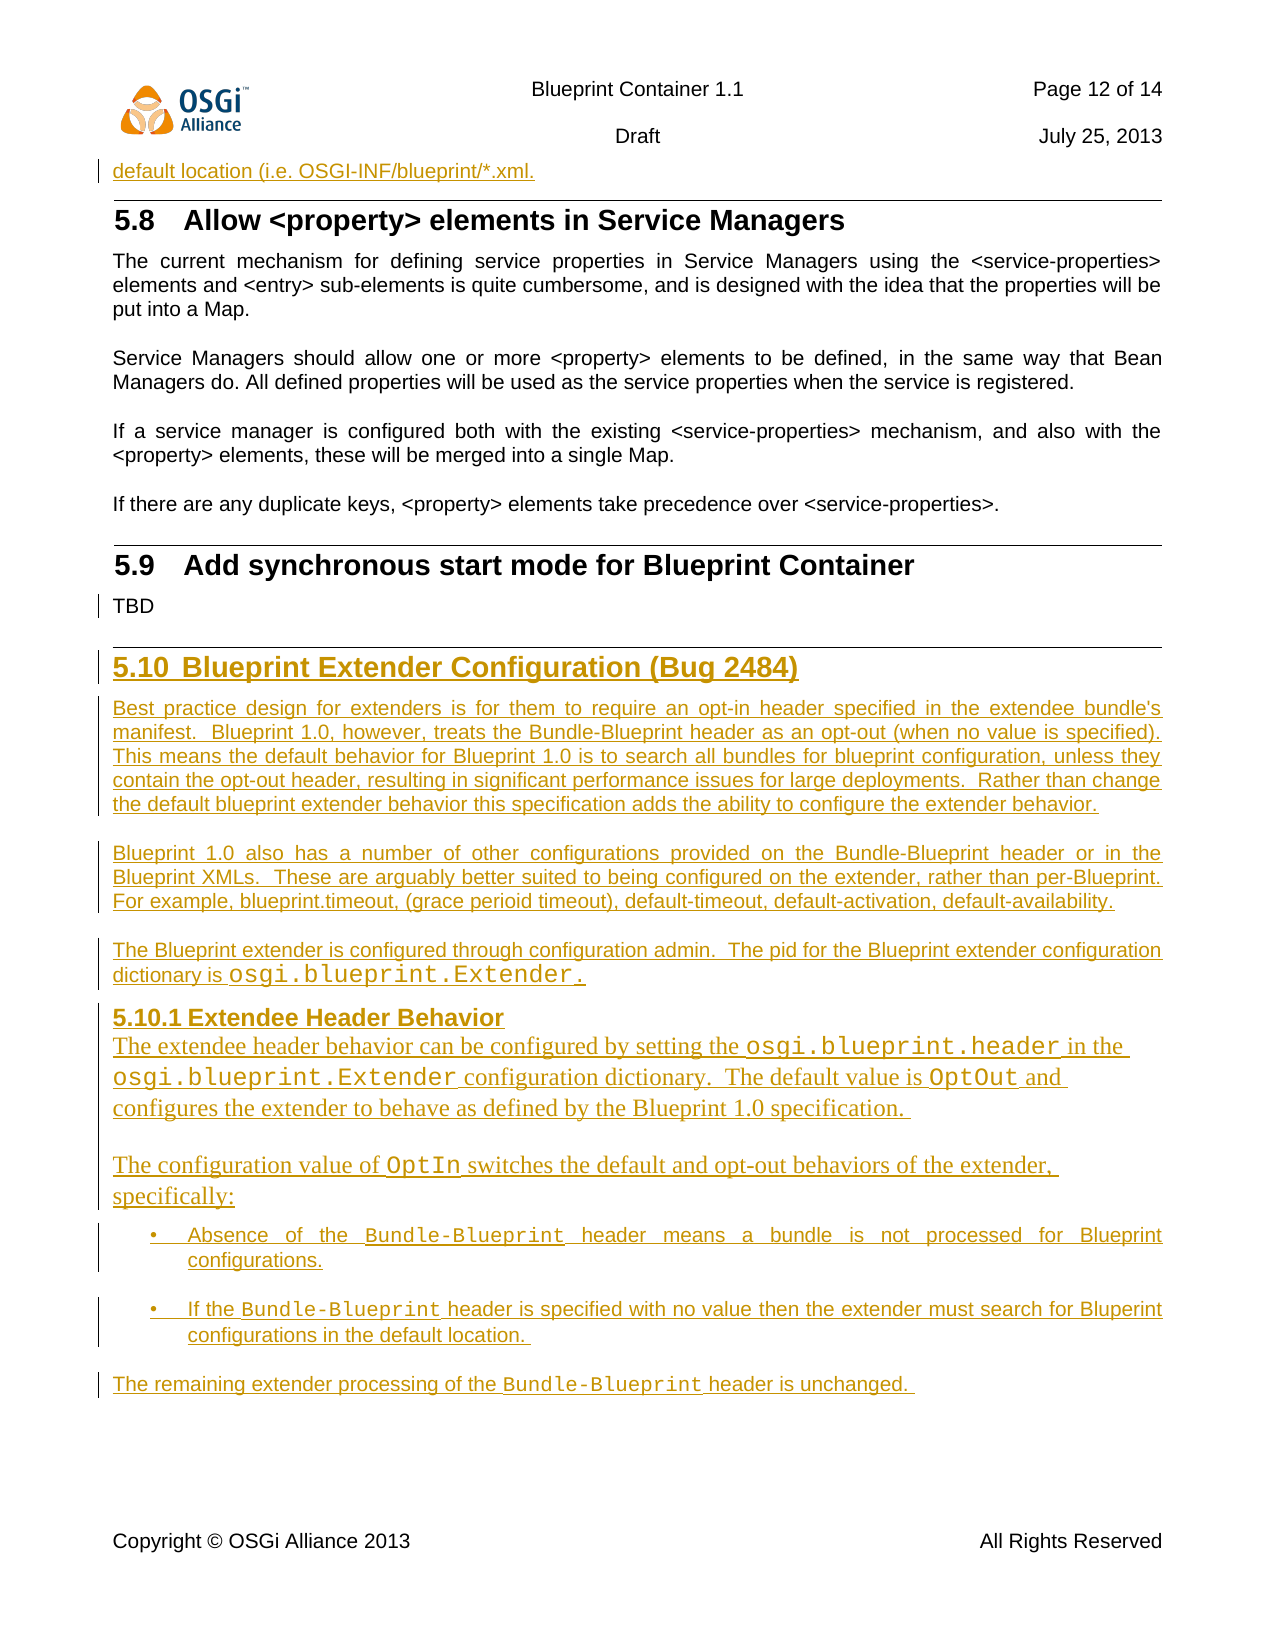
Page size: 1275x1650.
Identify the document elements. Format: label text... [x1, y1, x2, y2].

text the default blueprint extender behavior this specification adds the ability to configure the extender behavior. [112, 790, 1162, 816]
text This means the default behavior for Blueprint 1.0 is to search all bundles for blueprint configuration, unless they [112, 742, 1162, 765]
subtitle Blueprint Extender Configuration (Bug 2484) [112, 648, 1162, 683]
subtitle Allow <property> elements in Service Managers [114, 201, 1162, 236]
text contain the opt-out header, resulting in significant performance issues for large deployments. Rather than change [112, 766, 1162, 789]
list Absence of the Bundle-Blueprint header means a bundle is not processed for Blueprint configurations. [150, 1222, 1162, 1272]
text Blueprint 1.0 also has a number of other configurations provided on the Bundle-Blueprint header or in the [112, 841, 1162, 862]
text The remaining extender processing of the Bundle-Blueprint header is unchanged. [112, 1372, 1162, 1398]
text The current mechanism for defining service properties in Service Managers using the <service-properties> elements and <entry> sub-elements is quite cumbersome, and is designed with the idea that the properties will be put into a Map. [112, 249, 1162, 321]
text TBD [112, 594, 1162, 618]
list If the Bundle-Blueprint header is specified with no value then the extender must search for Bluperint configurations in the default location. [150, 1297, 1162, 1347]
text If there are any duplicate keys, <property> elements take precedence over <service-properties>. [112, 491, 1162, 515]
text Blueprint XMLs. These are arguably better suited to being configured on the extender, rather than per-Blueprint. [112, 863, 1162, 886]
text For example, blueprint.timeout, (grace perioid timeout), default-timeout, default-activation, default-availability. [112, 887, 1162, 913]
text If a service manager is configured both with the existing <service-properties> mechanism, and also with the <property> elements, these will be merged into a single Map. [112, 418, 1162, 466]
subtitle Add synchronous start mode for Blueprint Container [114, 546, 1162, 581]
text Best practice design for extenders is for them to require an opt-in header specified in the extendee bundle's [112, 696, 1162, 717]
text The Blueprint extender is configured through configuration admin. The pid for the Blueprint extender configuration [112, 938, 1162, 959]
subtitle Extendee Header Behavior [112, 1002, 1162, 1031]
text The extendee header behavior can be configured by setting the osgi.blueprint.header in the osgi.blueprint.Extender configuration dictionary. The default value is OptOut and configures the extender to behave as defined by the Blueprint 1.0 specification. [112, 1031, 1162, 1122]
text dictionary is osgi.blueprint.Extender. [112, 960, 1162, 990]
text default location (i.e. OSGI-INF/blueprint/*.xml. [112, 159, 1162, 183]
picture [113, 78, 257, 142]
text The configuration value of OptIn switches the default and opt-out behaviors of the extender, specifically: [112, 1150, 1162, 1210]
text manifest. Blueprint 1.0, however, treats the Bundle-Blueprint header as an opt-out (when no value is specified). [112, 718, 1162, 741]
text Service Managers should allow one or more <property> elements to be defined, in the same way that Bean Managers do. All defined properties will be used as the service properties when the service is registered. [112, 346, 1162, 393]
